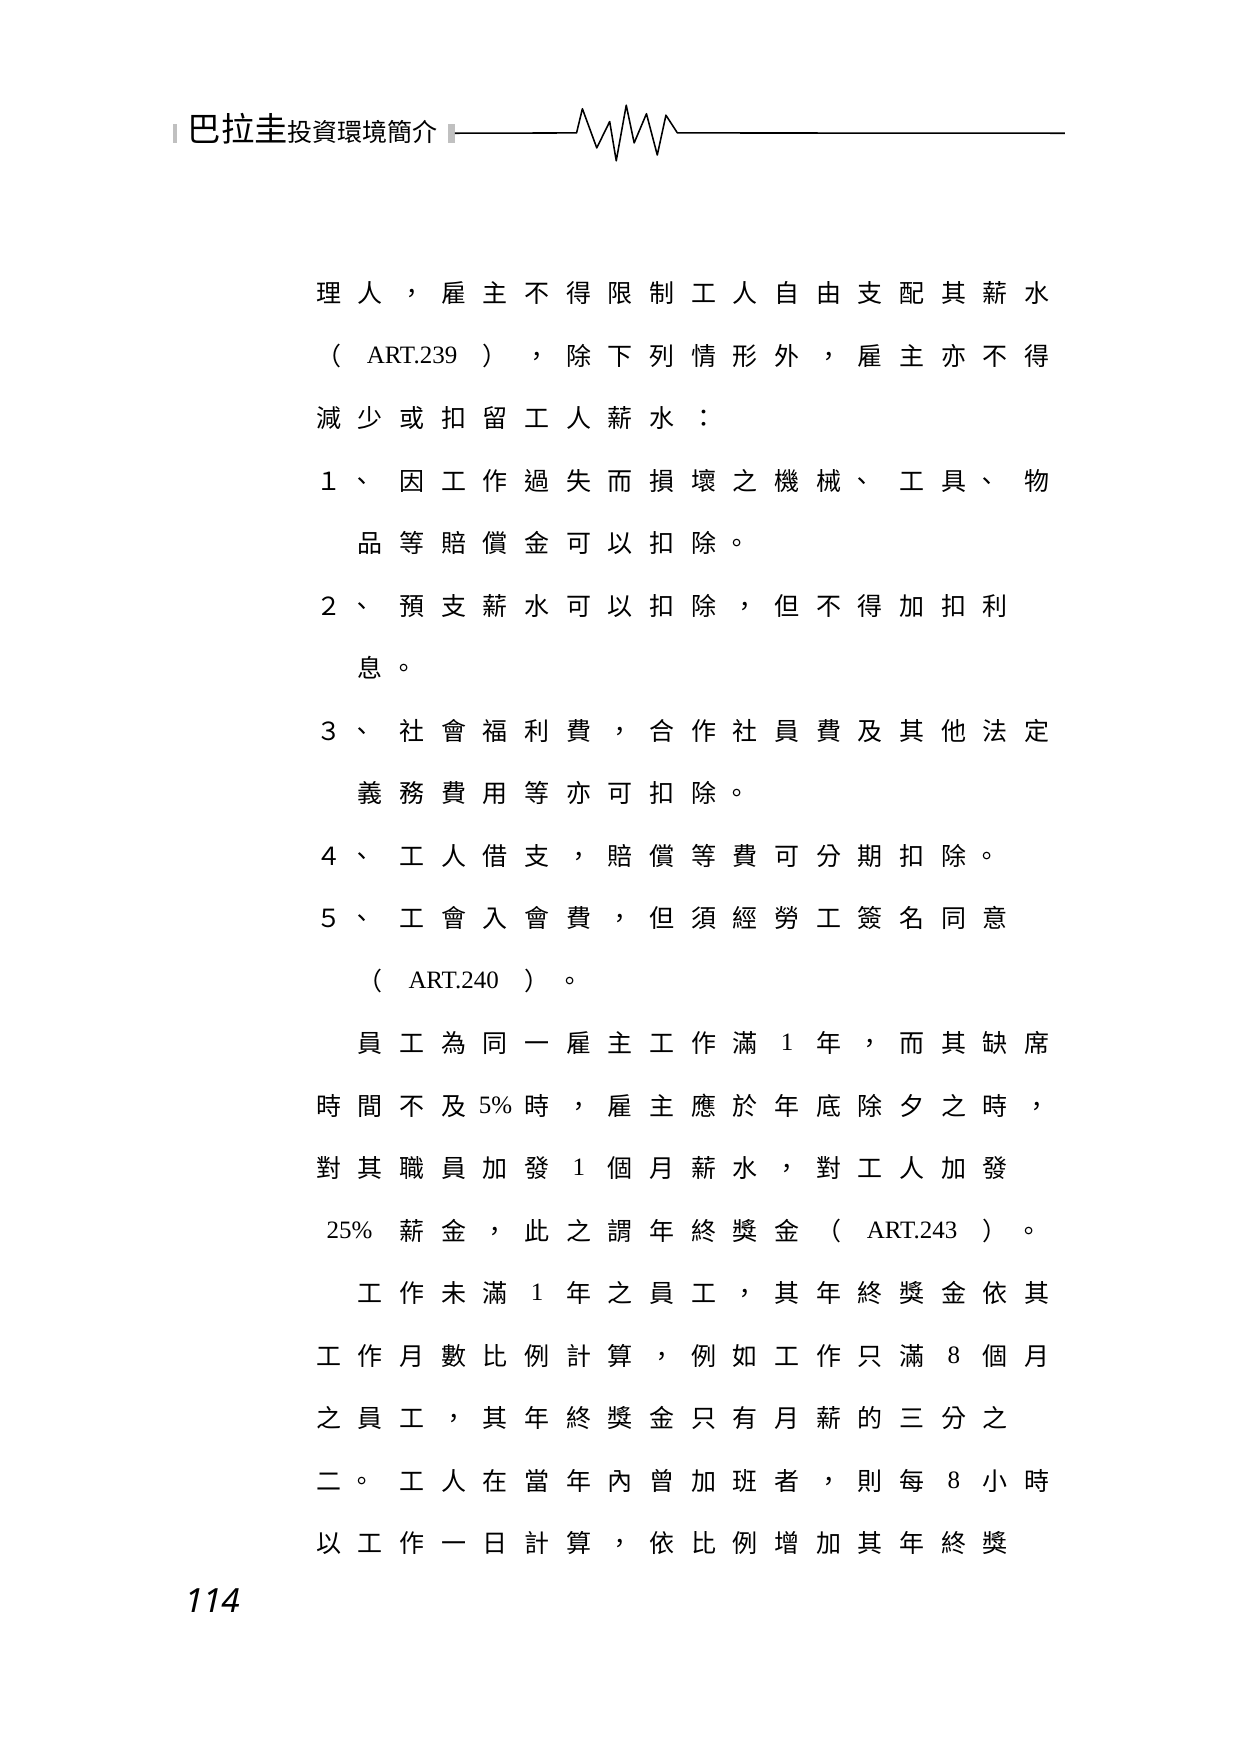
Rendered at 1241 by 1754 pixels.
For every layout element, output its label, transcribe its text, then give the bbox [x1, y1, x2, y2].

text ５、工會入會費，但須經勞工簽名同意（ART.240）。 [281, 875, 1058, 1000]
text 工作未滿1年之員工，其年終獎金依其工作月數比例計算，例如工作只滿8個月之員工，其年終獎金只有月薪的三分之二。工人在當年內曾加班者，則每8小時以工作一日計算，依比例增加其年終獎 [281, 1250, 1058, 1563]
text 理人，雇主不得限制工人自由支配其薪水（ART.239），除下列情形外，雇主亦不得減少或扣留工人薪水： [281, 250, 1058, 438]
text １、因工作過失而損壞之機械、工具、物品等賠償金可以扣除。 [281, 438, 1058, 563]
text ２、預支薪水可以扣除，但不得加扣利息。 [281, 563, 1058, 688]
text ３、社會福利費，合作社員費及其他法定義務費用等亦可扣除。 [281, 688, 1058, 813]
text ４、工人借支，賠償等費可分期扣除。 [281, 813, 1058, 875]
text 員工為同一雇主工作滿1年，而其缺席時間不及5%時，雇主應於年底除夕之時，對其職員加發1個月薪水，對工人加發25%薪金，此之謂年終獎金（ART.243）。 [281, 1000, 1058, 1250]
